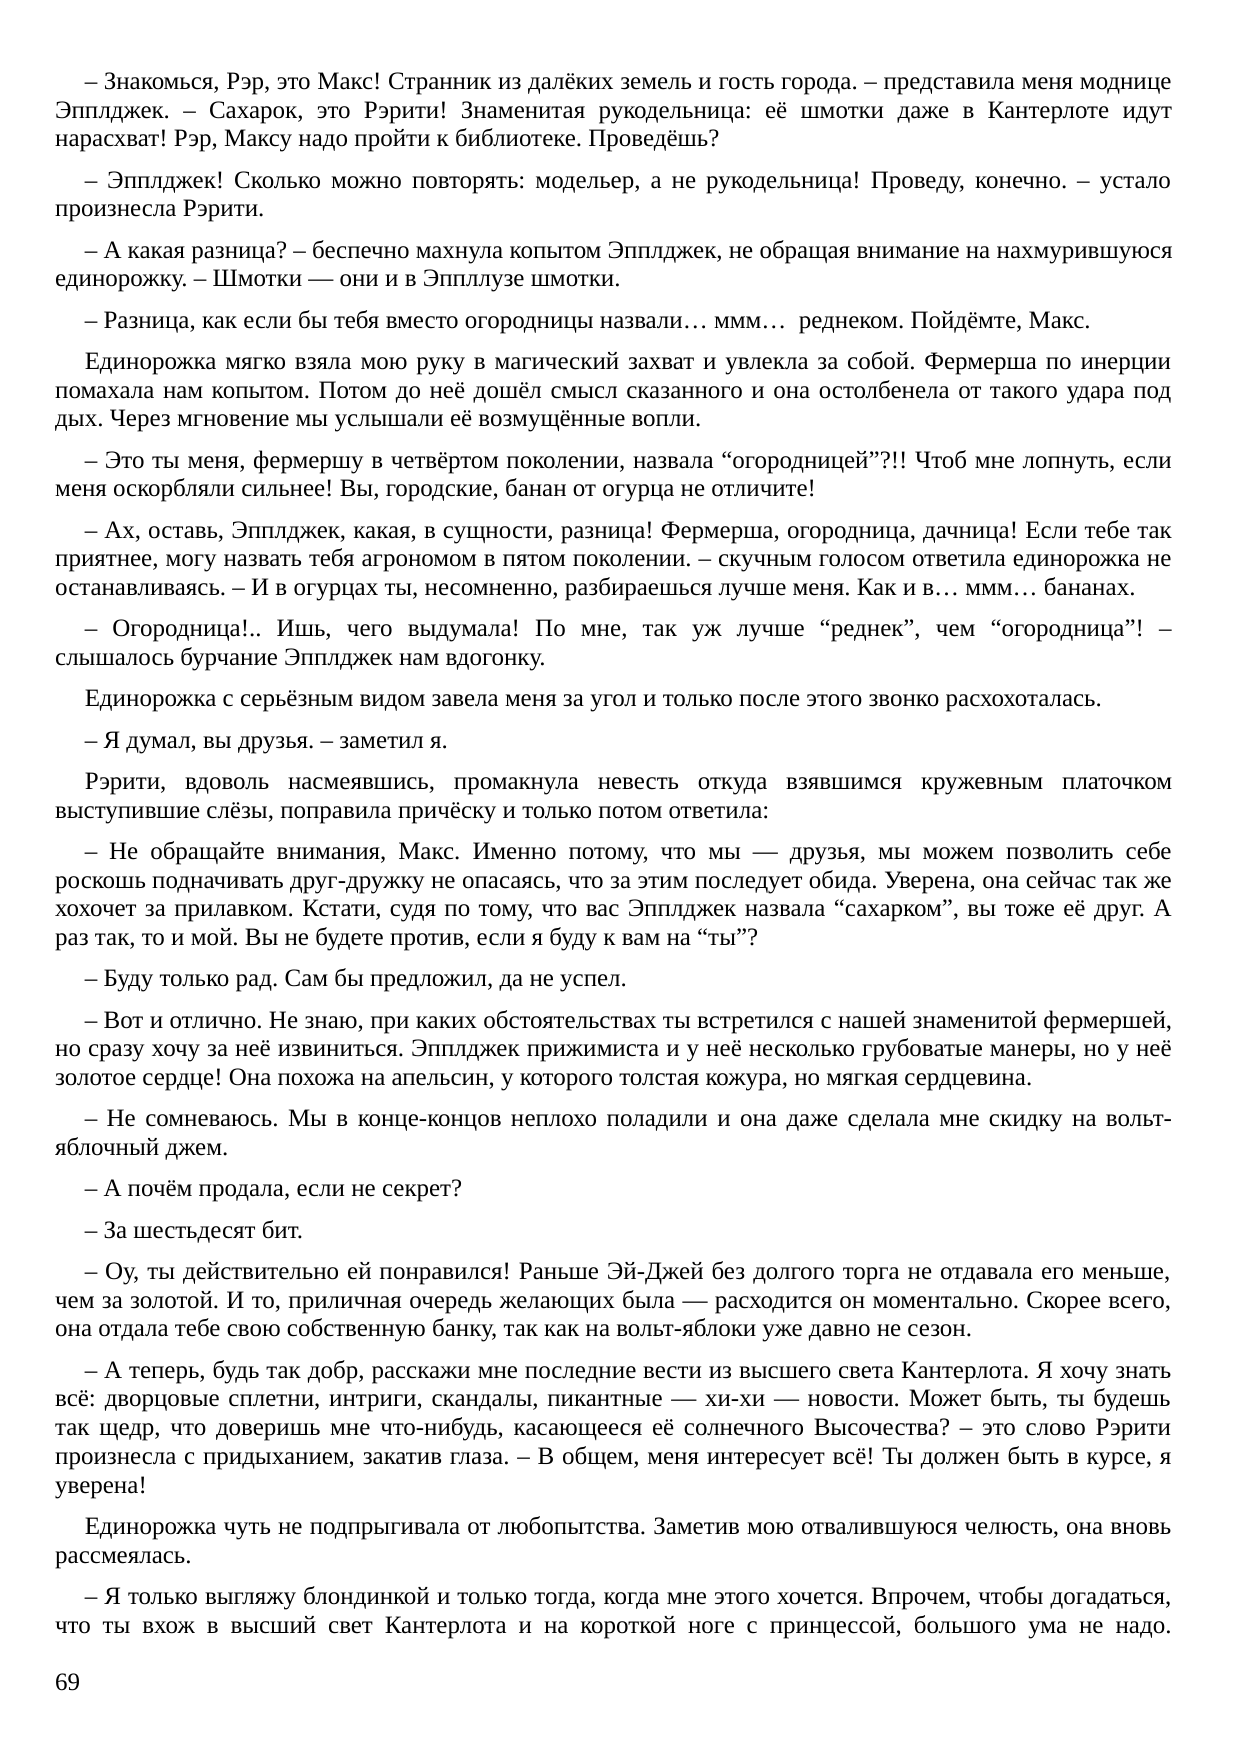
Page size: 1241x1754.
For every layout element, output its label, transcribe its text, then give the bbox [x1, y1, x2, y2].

text – Буду только рад. Сам бы предложил, да не успел. [55, 963, 1173, 992]
text Рэрити, вдоволь насмеявшись, промакнула невесть откуда взявшимся кружевным платочком выступившие слёзы, поправила причёску и только потом ответила: [55, 766, 1173, 823]
text Единорожка чуть не подпрыгивала от любопытства. Заметив мою отвалившуюся челюсть, она вновь рассмеялась. [55, 1511, 1173, 1568]
text – Разница, как если бы тебя вместо огородницы назвали… ммм… реднеком. Пойдёмте, Макс. [55, 305, 1173, 333]
text – Я только выгляжу блондинкой и только тогда, когда мне этого хочется. Впрочем, чтобы догадаться, что ты вхож в высший свет Кантерлота и на короткой ноге с принцессой, большого ума не надо. [55, 1581, 1173, 1638]
text – За шестьдесят бит. [55, 1215, 1173, 1243]
text – Я думал, вы друзья. – заметил я. [55, 725, 1173, 753]
text – А какая разница? – беспечно махнула копытом Эпплджек, не обращая внимание на нахмурившуюся единорожку. – Шмотки — они и в Эппллузе шмотки. [55, 235, 1173, 292]
text – Не сомневаюсь. Мы в конце-концов неплохо поладили и она даже сделала мне скидку на вольт-яблочный джем. [55, 1103, 1173, 1161]
text – Огородница!.. Ишь, чего выдумала! По мне, так уж лучше “реднек”, чем “огородница”! – слышалось бурчание Эпплджек нам вдогонку. [55, 613, 1173, 671]
text – Ах, оставь, Эпплджек, какая, в сущности, разница! Фермерша, огородница, дачница! Если тебе так приятнее, могу назвать тебя агрономом в пятом поколении. – скучным голосом ответила единорожка не останавливаясь. – И в огурцах ты, несомненно, разбираешься лучше меня. Как и в… ммм… бананах. [55, 515, 1173, 601]
text – А почём продала, если не секрет? [55, 1173, 1173, 1202]
text Единорожка мягко взяла мою руку в магический захват и увлекла за собой. Фермерша по инерции помахала нам копытом. Потом до неё дошёл смысл сказанного и она остолбенела от такого удара под дых. Через мгновение мы услышали её возмущённые вопли. [55, 346, 1173, 432]
text – Это ты меня, фермершу в четвёртом поколении, назвала “огородницей”?!! Чтоб мне лопнуть, если меня оскорбляли сильнее! Вы, городские, банан от огурца не отличите! [55, 445, 1173, 502]
text Единорожка с серьёзным видом завела меня за угол и только после этого звонко расхохоталась. [55, 683, 1173, 712]
text – Вот и отлично. Не знаю, при каких обстоятельствах ты встретился с нашей знаменитой фермершей, но сразу хочу за неё извиниться. Эпплджек прижимиста и у неё несколько грубоватые манеры, но у неё золотое сердце! Она похожа на апельсин, у которого толстая кожура, но мягкая сердцевина. [55, 1005, 1173, 1091]
text – А теперь, будь так добр, расскажи мне последние вести из высшего света Кантерлота. Я хочу знать всё: дворцовые сплетни, интриги, скандалы, пикантные — хи-хи — новости. Может быть, ты будешь так щедр, что доверишь мне что-нибудь, касающееся её солнечного Высочества? – это слово Рэрити произнесла с придыханием, закатив глаза. – В общем, меня интересует всё! Ты должен быть в курсе, я уверена! [55, 1355, 1173, 1498]
text – Знакомься, Рэр, это Макс! Странник из далёких земель и гость города. – представила меня моднице Эпплджек. – Сахарок, это Рэрити! Знаменитая рукодельница: её шмотки даже в Кантерлоте идут нарасхват! Рэр, Максу надо пройти к библиотеке. Проведёшь? [55, 66, 1173, 152]
text – Оу, ты действительно ей понравился! Раньше Эй-Джей без долгого торга не отдавала его меньше, чем за золотой. И то, приличная очередь желающих была — расходится он моментально. Скорее всего, она отдала тебе свою собственную банку, так как на вольт-яблоки уже давно не сезон. [55, 1256, 1173, 1342]
text – Не обращайте внимания, Макс. Именно потому, что мы — друзья, мы можем позволить себе роскошь подначивать друг-дружку не опасаясь, что за этим последует обида. Уверена, она сейчас так же хохочет за прилавком. Кстати, судя по тому, что вас Эпплджек назвала “сахарком”, вы тоже её друг. А раз так, то и мой. Вы не будете против, если я буду к вам на “ты”? [55, 836, 1173, 951]
text – Эпплджек! Сколько можно повторять: модельер, а не рукодельница! Проведу, конечно. – устало произнесла Рэрити. [55, 165, 1173, 222]
